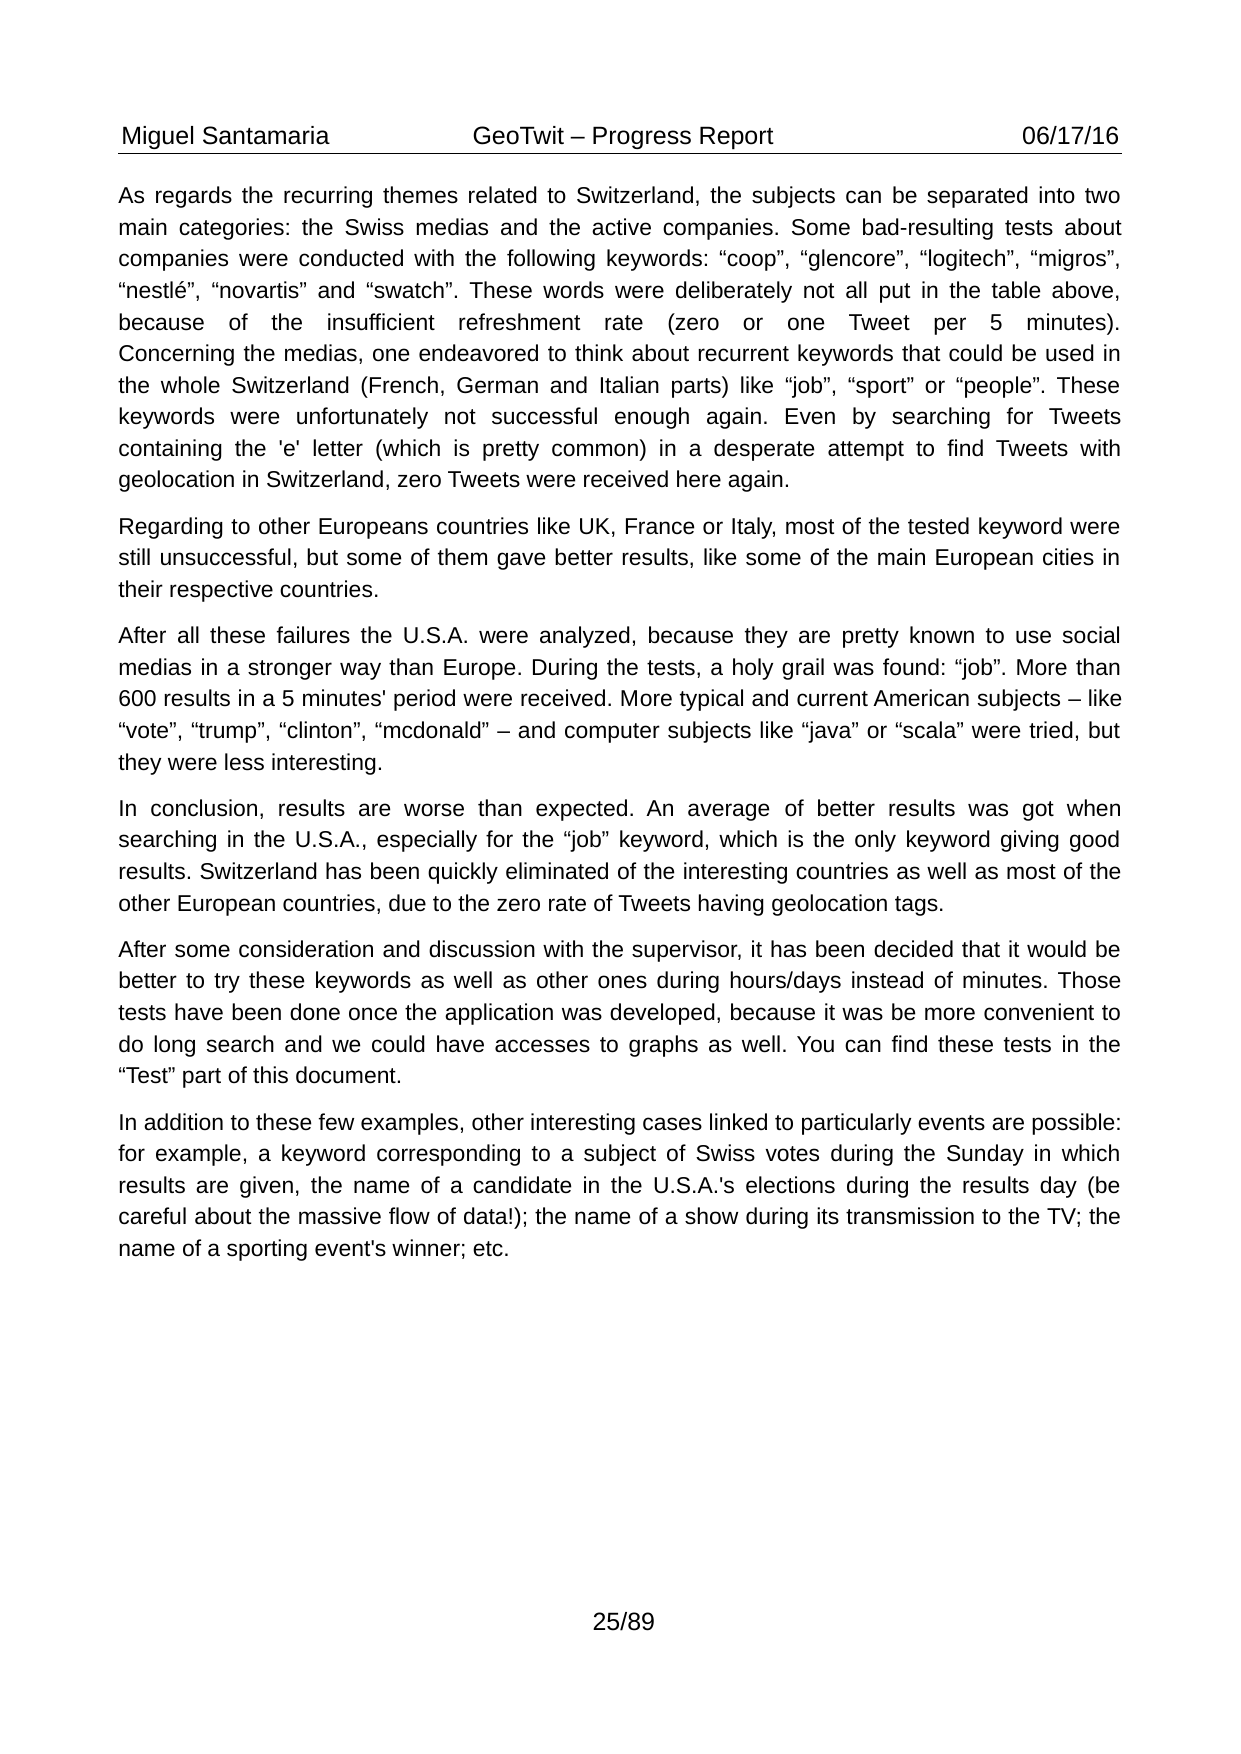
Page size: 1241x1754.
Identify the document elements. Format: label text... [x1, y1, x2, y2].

text After all these failures the U.S.A. were analyzed, because they are pretty known to use social medias in a stronger way than Europe. During the tests, a holy grail was found: “job”. More than 600 results in a 5 minutes' period were received. More typical and current American subjects – like “vote”, “trump”, “clinton”, “mcdonald” – and computer subjects like “java” or “scala” were tried, but they were less interesting. [118, 622, 1122, 775]
text Regarding to other Europeans countries like UK, France or Italy, most of the tested keyword were still unsuccessful, but some of them gave better results, like some of the main European cities in their respective countries. [118, 513, 1122, 602]
text As regards the recurring themes related to Switzerland, the subjects can be separated into two main categories: the Swiss medias and the active companies. Some bad-resulting tests about companies were conducted with the following keywords: “coop”, “glencore”, “logitech”, “migros”, “nestlé”, “novartis” and “swatch”. These words were deliberately not all put in the table above, because of the insufficient refreshment rate (zero or one Tweet per 5 minutes). Concerning the medias, one endeavored to think about recurrent keywords that could be used in the whole Switzerland (French, German and Italian parts) like “job”, “sport” or “people”. These keywords were unfortunately not successful enough again. Even by searching for Tweets containing the 'e' letter (which is pretty common) in a desperate attempt to find Tweets with geolocation in Switzerland, zero Tweets were received here again. [118, 182, 1122, 493]
text In conclusion, results are worse than expected. An average of better results was got when searching in the U.S.A., especially for the “job” keyword, which is the only keyword giving good results. Switzerland has been quickly eliminated of the interesting countries as well as most of the other European countries, due to the zero rate of Tweets having geolocation tags. [118, 795, 1122, 916]
text In addition to these few examples, other interesting cases linked to particularly events are possible: for example, a keyword corresponding to a subject of Swiss votes during the Sunday in which results are given, the name of a candidate in the U.S.A.'s elections during the results day (be careful about the massive flow of data!); the name of a show during its transmission to the TV; the name of a sporting event's winner; etc. [118, 1108, 1122, 1261]
text After some consideration and discussion with the supervisor, it has been decided that it would be better to try these keywords as well as other ones during hours/days instead of minutes. Those tests have been done once the application was developed, because it was be more convenient to do long search and we could have accesses to graphs as well. You can find these tests in the “Test” part of this document. [118, 936, 1122, 1088]
